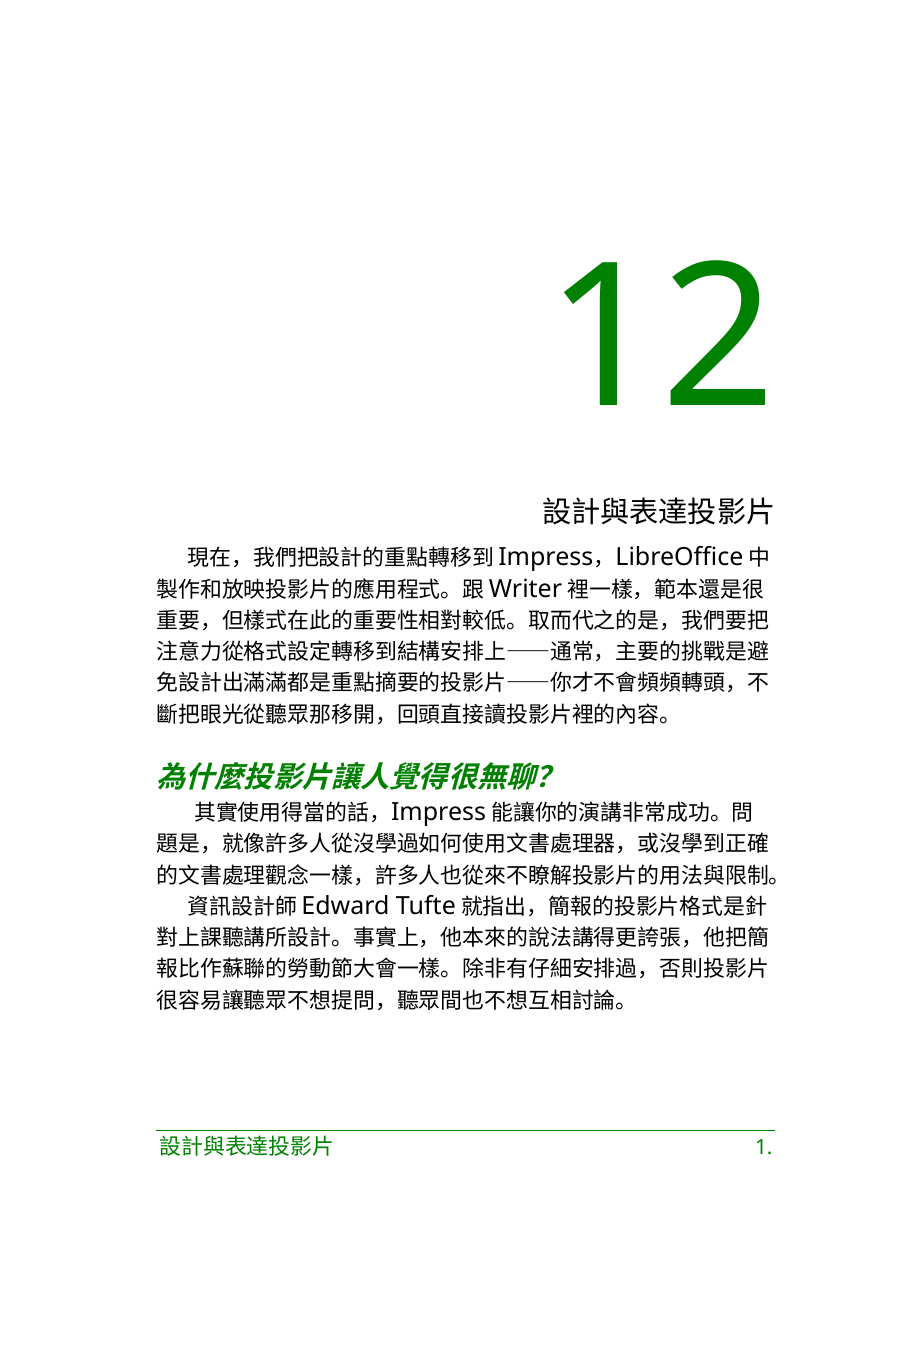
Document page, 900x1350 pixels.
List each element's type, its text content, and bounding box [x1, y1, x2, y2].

subtitle 設計與表達投影片 [156, 489, 775, 531]
text 其實使用得當的話，Impress能讓你的演講非常成功。問題是，就像許多人從沒學過如何使用文書處理器，或沒學到正確的文書處理觀念一樣，許多人也從來不瞭解投影片的用法與限制。 [156, 796, 775, 889]
text 現在，我們把設計的重點轉移到Impress，LibreOffice中製作和放映投影片的應用程式。跟Writer裡一樣，範本還是很重要，但樣式在此的重要性相對較低。取而代之的是，我們要把注意力從格式設定轉移到結構安排上——通常，主要的挑戰是避免設計出滿滿都是重點摘要的投影片——你才不會頻頻轉頭，不斷把眼光從聽眾那移開，回頭直接讀投影片裡的內容。 [156, 541, 775, 728]
subtitle 為什麼投影片讓人覺得很無聊？ [156, 753, 775, 796]
text 資訊設計師Edward Tufte就指出，簡報的投影片格式是針對上課聽講所設計。事實上，他本來的說法講得更誇張，他把簡報比作蘇聯的勞動節大會一樣。除非有仔細安排過，否則投影片很容易讓聽眾不想提問，聽眾間也不想互相討論。 [156, 889, 775, 1014]
text 12 [156, 192, 775, 464]
